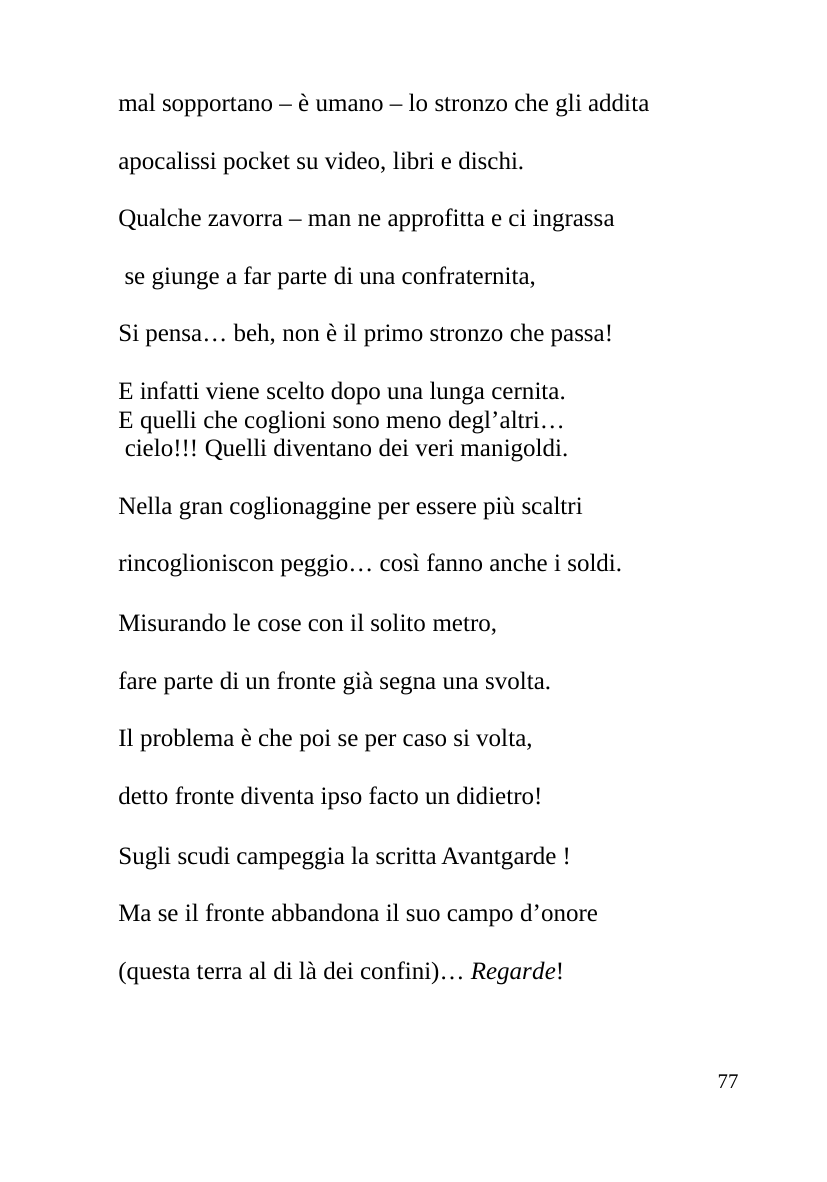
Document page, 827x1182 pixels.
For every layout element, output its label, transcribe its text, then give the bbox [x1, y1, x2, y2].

text cielo!!! Quelli diventano dei veri manigoldi. [118, 433, 738, 462]
text Qualche zavorra – man ne approfitta e ci ingrassa [118, 203, 738, 232]
text fare parte di un fronte già segna una svolta. [118, 666, 738, 695]
text Sugli scudi campeggia la scritta Avantgarde ! [118, 841, 738, 869]
text Nella gran coglionaggine per essere più scaltri [118, 491, 738, 520]
text apocalissi pocket su video, libri e dischi. [118, 146, 738, 175]
text mal sopportano – è umano – lo stronzo che gli addita [118, 88, 738, 117]
text Ma se il fronte abbandona il suo campo d’onore [118, 898, 738, 927]
text E infatti viene scelto dopo una lunga cernita. [118, 376, 738, 405]
text Misurando le cose con il solito metro, [118, 608, 738, 637]
text se giunge a far parte di una confraternita, [118, 261, 738, 290]
text rincoglioniscon peggio… così fanno anche i soldi. [118, 548, 738, 577]
text (questa terra al di là dei confini)… Regarde! [118, 956, 738, 984]
text E quelli che coglioni sono meno degl’altri… [118, 405, 738, 433]
text Si pensa… beh, non è il primo stronzo che passa! [118, 318, 738, 347]
text Il problema è che poi se per caso si volta, [118, 723, 738, 752]
text detto fronte diventa ipso facto un didietro! [118, 781, 738, 810]
